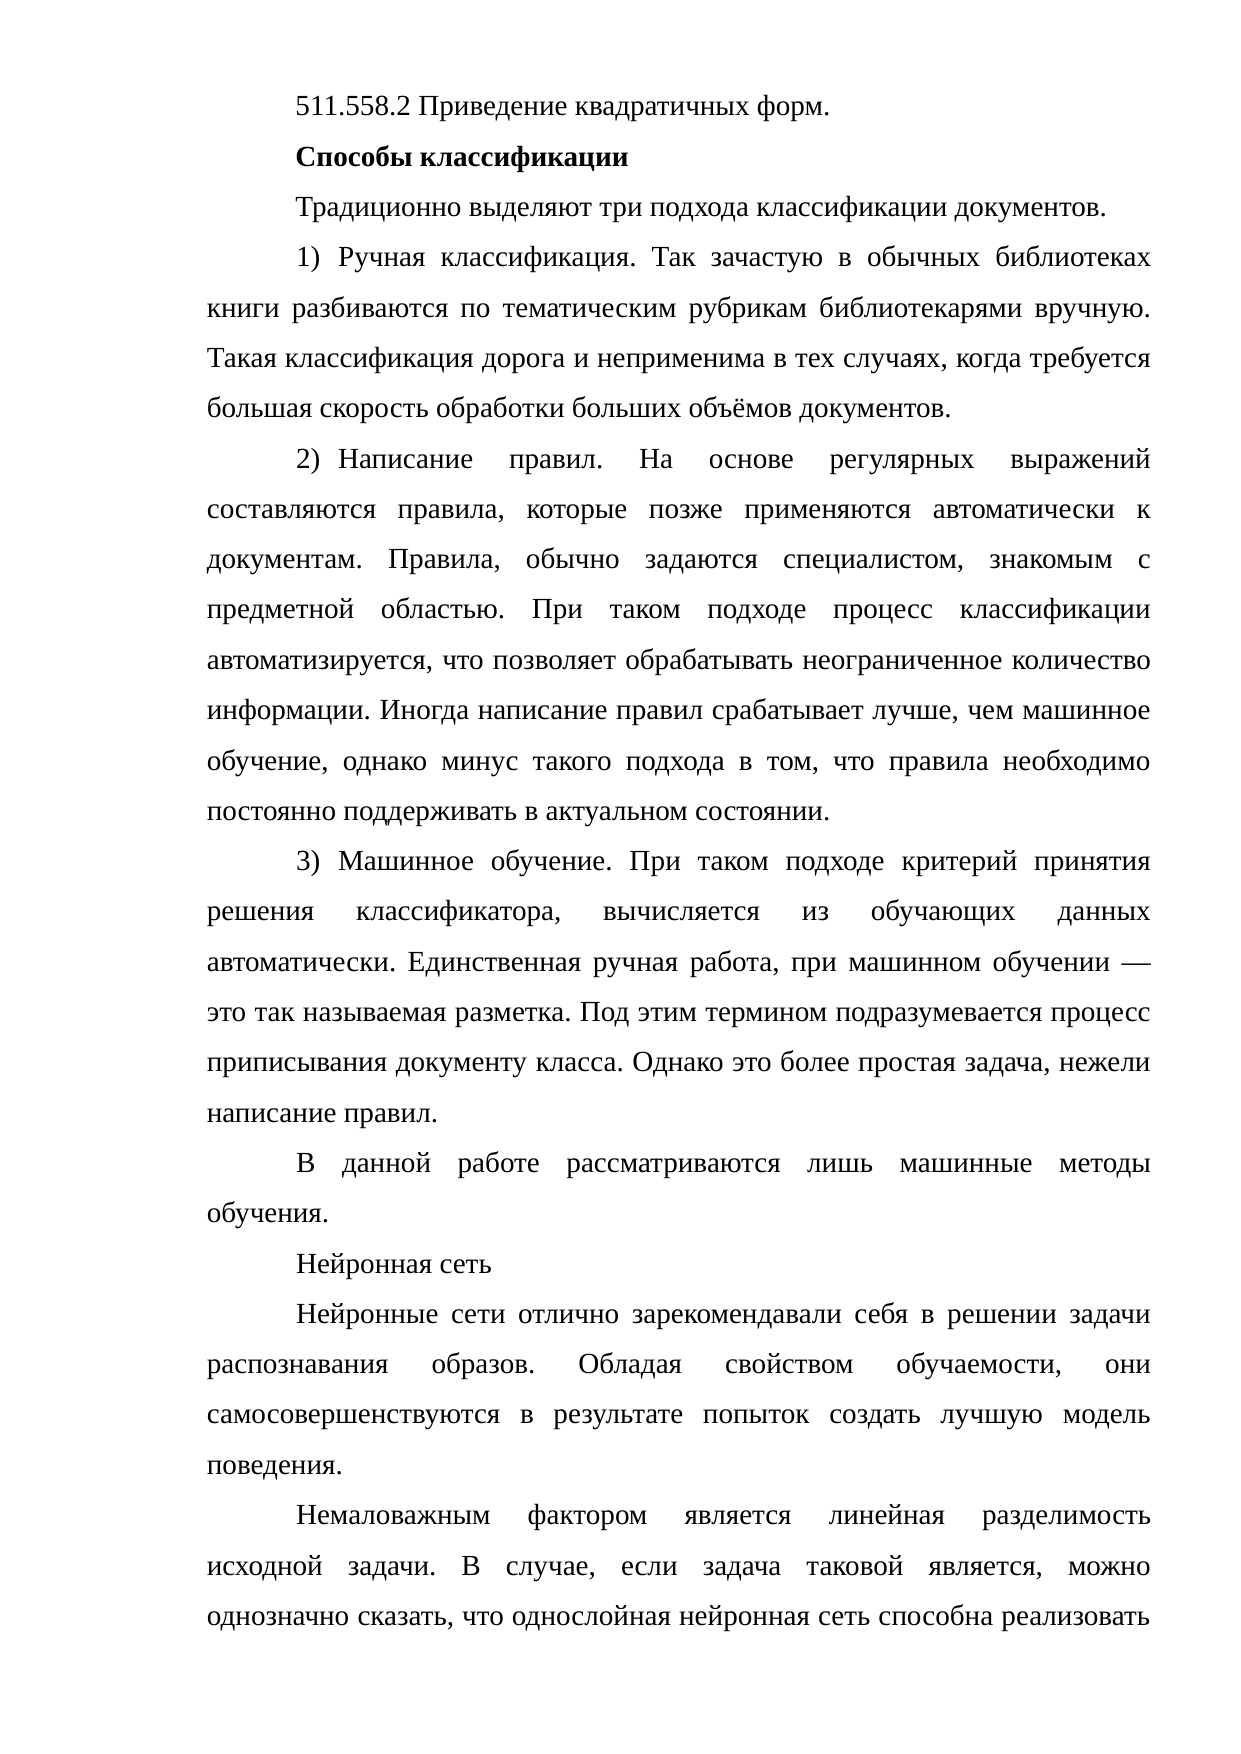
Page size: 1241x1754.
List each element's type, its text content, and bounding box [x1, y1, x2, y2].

text Нейронные сети отлично зарекомендавали себя в решении задачи распознавания образов. Обладая свойством обучаемости, они самосовершенствуются в результате попыток создать лучшую модель поведения. [207, 1296, 1152, 1481]
text Нейронная сеть [207, 1246, 1152, 1279]
list Ручная классификация. Так зачастую в обычных библиотеках книги разбиваются по тематическим рубрикам библиотекарями вручную. Такая классификация дорога и неприменима в тех случаях, когда требуется большая скорость обработки больших объёмов документов. [207, 239, 1152, 424]
subtitle Способы классификации [207, 139, 1152, 172]
list Написание правил. На основе регулярных выражений составляются правила, которые позже применяются автоматически к документам. Правила, обычно задаются специалистом, знакомым с предметной областью. При таком подходе процесс классификации автоматизируется, что позволяет обрабатывать неограниченное количество информации. Иногда написание правил срабатывает лучше, чем машинное обучение, однако минус такого подхода в том, что правила необходимо постоянно поддерживать в актуальном состоянии. [207, 441, 1152, 826]
text В данной работе рассматриваются лишь машинные методы обучения. [207, 1145, 1152, 1229]
list Машинное обучение. При таком подходе критерий принятия решения классификатора, вычисляется из обучающих данных автоматически. Единственная ручная работа, при машинном обучении — это так называемая разметка. Под этим термином подразумевается процесс приписывания документу класса. Однако это более простая задача, нежели написание правил. [207, 843, 1152, 1128]
text Немаловажным фактором является линейная разделимость исходной задачи. В случае, если задача таковой является, можно однозначно сказать, что однослойная нейронная сеть способна реализовать [207, 1497, 1152, 1631]
text Традиционно выделяют три подхода классификации документов. [207, 189, 1152, 223]
text 511.558.2 Приведение квадратичных форм. [207, 88, 1152, 122]
